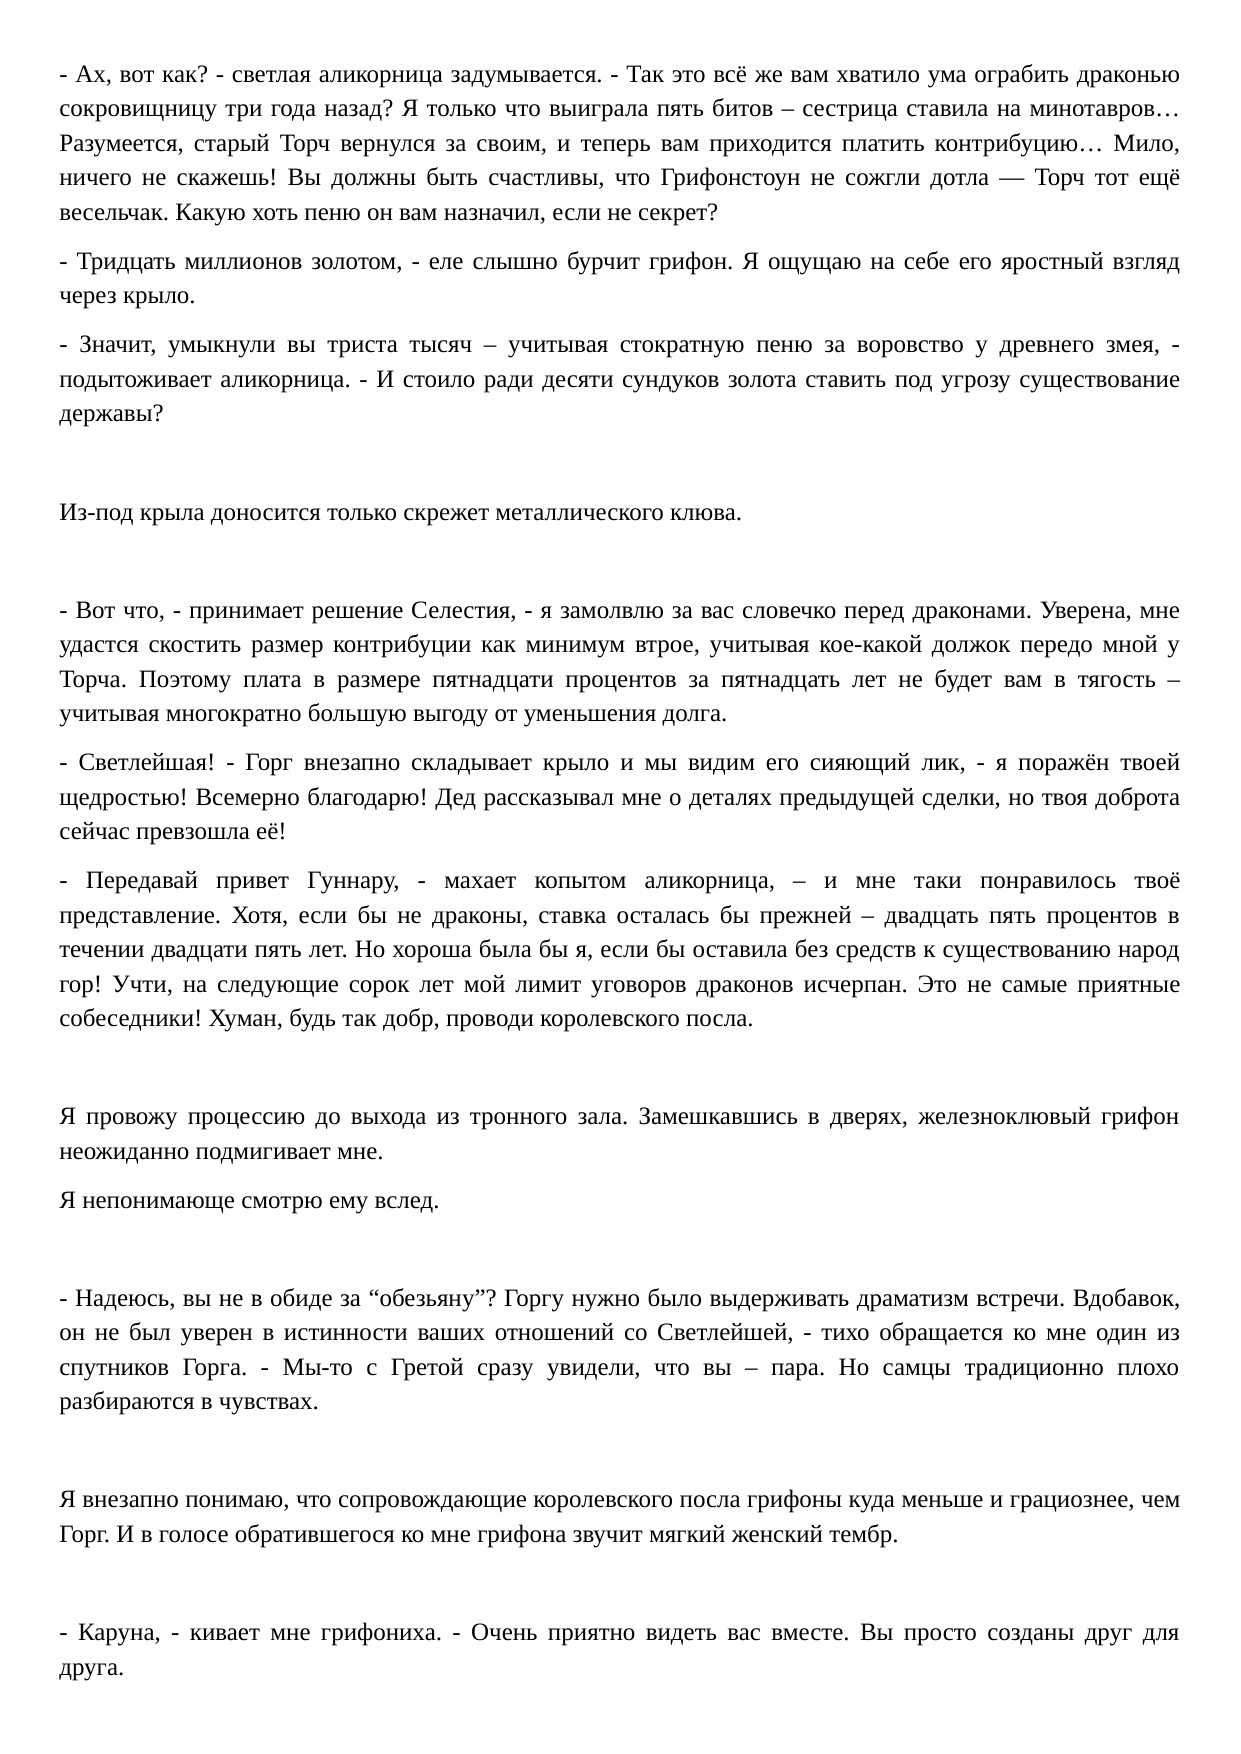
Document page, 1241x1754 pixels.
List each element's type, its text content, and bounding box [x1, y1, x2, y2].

text - Передавай привет Гуннару, - махает копытом аликорница, – и мне таки понравилось твоё представление. Хотя, если бы не драконы, ставка осталась бы прежней – двадцать пять процентов в течении двадцати пять лет. Но хороша была бы я, если бы оставила без средств к существованию народ гор! Учти, на следующие сорок лет мой лимит уговоров драконов исчерпан. Это не самые приятные собеседники! Хуман, будь так добр, проводи королевского посла. [59, 865, 1181, 1032]
text - Светлейшая! - Горг внезапно складывает крыло и мы видим его сияющий лик, - я поражён твоей щедростью! Всемерно благодарю! Дед рассказывал мне о деталях предыдущей сделки, но твоя доброта сейчас превзошла её! [59, 747, 1181, 845]
text - Надеюсь, вы не в обиде за “обезьяну”? Горгу нужно было выдерживать драматизм встречи. Вдобавок, он не был уверен в истинности ваших отношений со Светлейшей, - тихо обращается ко мне один из спутников Горга. - Мы-то с Гретой сразу увидели, что вы – пара. Но самцы традиционно плохо разбираются в чувствах. [59, 1283, 1181, 1415]
text Я внезапно понимаю, что сопровождающие королевского посла грифоны куда меньше и грациознее, чем Горг. И в голосе обратившегося ко мне грифона звучит мягкий женский тембр. [59, 1484, 1181, 1548]
text Я провожу процессию до выхода из тронного зала. Замешкавшись в дверях, железноклювый грифон неожиданно подмигивает мне. [59, 1101, 1181, 1164]
text Я непонимающе смотрю ему вслед. [59, 1185, 1181, 1214]
text - Значит, умыкнули вы триста тысяч – учитывая стократную пеню за воровство у древнего змея, - подытоживает аликорница. - И стоило ради десяти сундуков золота ставить под угрозу существование державы? [59, 329, 1181, 427]
text - Тридцать миллионов золотом, - еле слышно бурчит грифон. Я ощущаю на себе его яростный взгляд через крыло. [59, 246, 1181, 309]
text - Ах, вот как? - светлая аликорница задумывается. - Так это всё же вам хватило ума ограбить драконью сокровищницу три года назад? Я только что выиграла пять битов – сестрица ставила на минотавров… Разумеется, старый Торч вернулся за своим, и теперь вам приходится платить контрибуцию… Мило, ничего не скажешь! Вы должны быть счастливы, что Грифонстоун не сожгли дотла — Торч тот ещё весельчак. Какую хоть пеню он вам назначил, если не секрет? [59, 59, 1181, 226]
text - Каруна, - кивает мне грифониха. - Очень приятно видеть вас вместе. Вы просто созданы друг для друга. [59, 1617, 1181, 1680]
text - Вот что, - принимает решение Селестия, - я замолвлю за вас словечко перед драконами. Уверена, мне удастся скостить размер контрибуции как минимум втрое, учитывая кое-какой должок передо мной у Торча. Поэтому плата в размере пятнадцати процентов за пятнадцать лет не будет вам в тягость – учитывая многократно большую выгоду от уменьшения долга. [59, 595, 1181, 727]
text Из-под крыла доносится только скрежет металлического клюва. [59, 497, 1181, 525]
